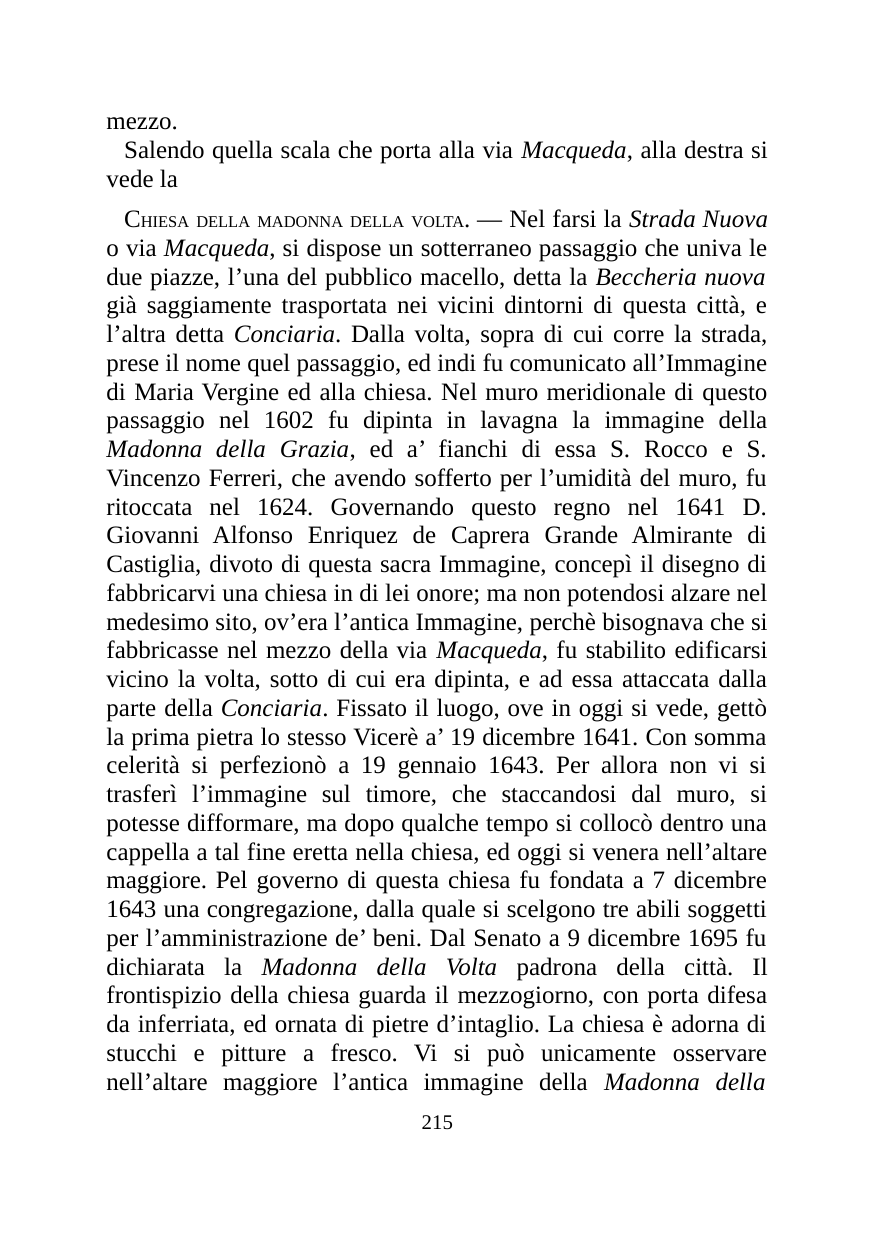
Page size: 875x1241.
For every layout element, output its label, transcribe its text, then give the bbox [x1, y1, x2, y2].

text Chiesa della madonna della volta. — Nel farsi la Strada Nuova o via Macqueda, si dispose un sotterraneo passaggio che univa le due piazze, l’una del pubblico macello, detta la Beccheria nuova già saggiamente trasportata nei vicini dintorni di questa città, e l’altra detta Conciaria. Dalla volta, sopra di cui corre la strada, prese il nome quel passaggio, ed indi fu comunicato all’Immagine di Maria Vergine ed alla chiesa. Nel muro meridionale di questo passaggio nel 1602 fu dipinta in lavagna la immagine della Madonna della Grazia, ed a’ fianchi di essa S. Rocco e S. Vincenzo Ferreri, che avendo sofferto per l’umidità del muro, fu ritoccata nel 1624. Governando questo regno nel 1641 D. Giovanni Alfonso Enriquez de Caprera Grande Almirante di Castiglia, divoto di questa sacra Immagine, concepì il disegno di fabbricarvi una chiesa in di lei onore; ma non potendosi alzare nel medesimo sito, ov’era l’antica Immagine, perchè bisognava che si fabbricasse nel mezzo della via Macqueda, fu stabilito edificarsi vicino la volta, sotto di cui era dipinta, e ad essa attaccata dalla parte della Conciaria. Fissato il luogo, ove in oggi si vede, gettò la prima pietra lo stesso Vicerè a’ 19 dicembre 1641. Con somma celerità si perfezionò a 19 gennaio 1643. Per allora non vi si trasferì l’immagine sul timore, che staccandosi dal muro, si potesse difformare, ma dopo qualche tempo si collocò dentro una cappella a tal fine eretta nella chiesa, ed oggi si venera nell’altare maggiore. Pel governo di questa chiesa fu fondata a 7 dicembre 1643 una congregazione, dalla quale si scelgono tre abili soggetti per l’amministrazione de’ beni. Dal Senato a 9 dicembre 1695 fu dichiarata la Madonna della Volta padrona della città. Il frontispizio della chiesa guarda il mezzogiorno, con porta difesa da inferriata, ed ornata di pietre d’intaglio. La chiesa è adorna di stucchi e pitture a fresco. Vi si può unicamente osservare nell’altare maggiore l’antica immagine della Madonna della [106, 204, 768, 1096]
text Salendo quella scala che porta alla via Macqueda, alla destra si vede la [106, 135, 768, 192]
text mezzo. [106, 106, 768, 135]
